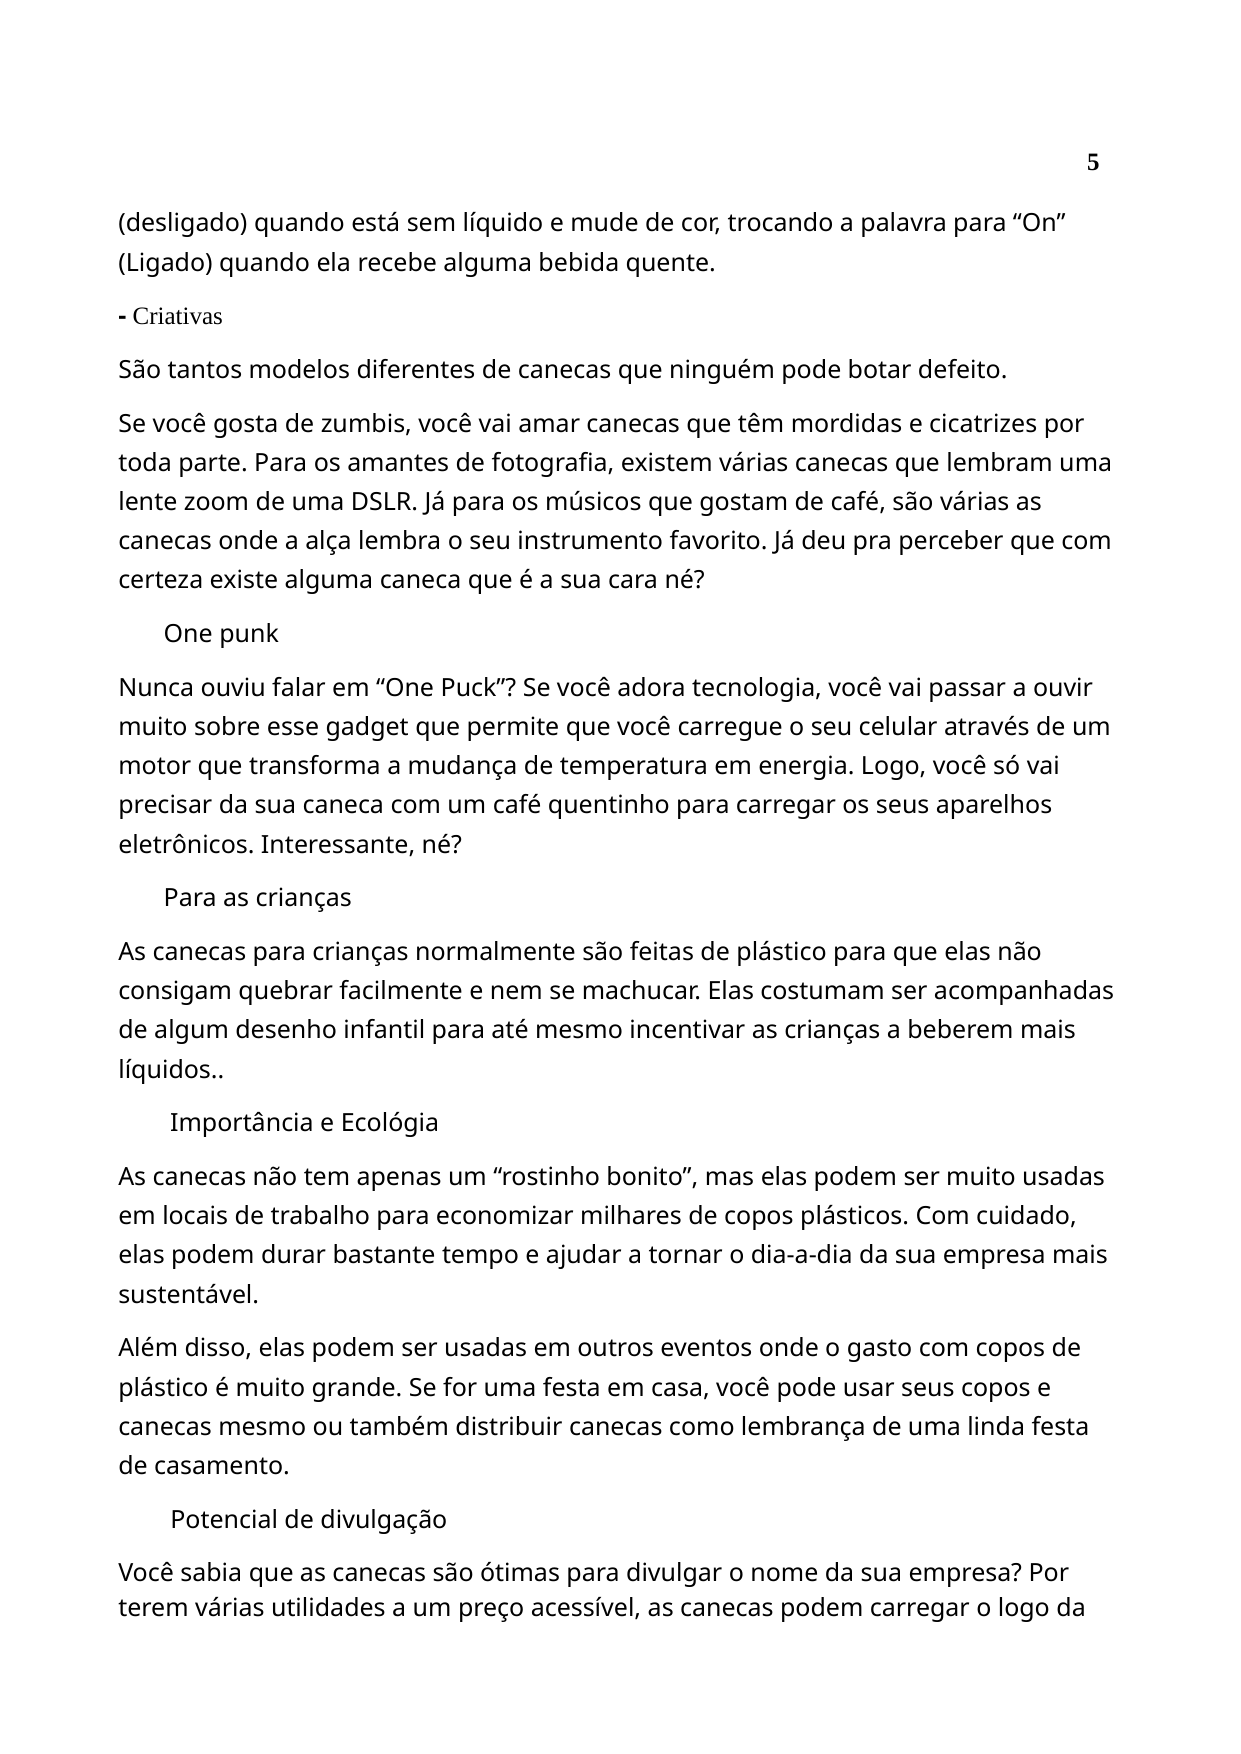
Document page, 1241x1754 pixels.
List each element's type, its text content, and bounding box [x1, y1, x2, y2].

text Nunca ouviu falar em “One Puck”? Se você adora tecnologia, você vai passar a ouvir muito sobre esse gadget que permite que você carregue o seu celular através de um motor que transforma a mudança de temperatura em energia. Logo, você só vai precisar da sua caneca com um café quentinho para carregar os seus aparelhos eletrônicos. Interessante, né? [118, 670, 1122, 860]
text One punk [118, 616, 1122, 650]
text Se você gosta de zumbis, você vai amar canecas que têm mordidas e cicatrizes por toda parte. Para os amantes de fotografia, existem várias canecas que lembram uma lente zoom de uma DSLR. Já para os músicos que gostam de café, são várias as canecas onde a alça lembra o seu instrumento favorito. Já deu pra perceber que com certeza existe alguma caneca que é a sua cara né? [118, 406, 1122, 596]
text As canecas não tem apenas um “rostinho bonito”, mas elas podem ser muito usadas em locais de trabalho para economizar milhares de copos plásticos. Com cuidado, elas podem durar bastante tempo e ajudar a tornar o dia-a-dia da sua empresa mais sustentável. [118, 1159, 1122, 1310]
text São tantos modelos diferentes de canecas que ninguém pode botar defeito. [118, 352, 1122, 386]
text Além disso, elas podem ser usadas em outros eventos onde o gasto com copos de plástico é muito grande. Se for uma festa em casa, você pode usar seus copos e canecas mesmo ou também distribuir canecas como lembrança de uma linda festa de casamento. [118, 1330, 1122, 1482]
text Você sabia que as canecas são ótimas para divulgar o nome da sua empresa? Por terem várias utilidades a um preço acessível, as canecas podem carregar o logo da [118, 1555, 1122, 1623]
text (desligado) quando está sem líquido e mude de cor, trocando a palavra para “On” (Ligado) quando ela recebe alguma bebida quente. [118, 205, 1122, 278]
text - Criativas [118, 298, 1122, 332]
text Importância e Ecológia [118, 1105, 1122, 1139]
text As canecas para crianças normalmente são feitas de plástico para que elas não consigam quebrar facilmente e nem se machucar. Elas costumam ser acompanhadas de algum desenho infantil para até mesmo incentivar as crianças a beberem mais líquidos.. [118, 934, 1122, 1085]
text Para as crianças [118, 880, 1122, 914]
text Potencial de divulgação [118, 1501, 1122, 1535]
